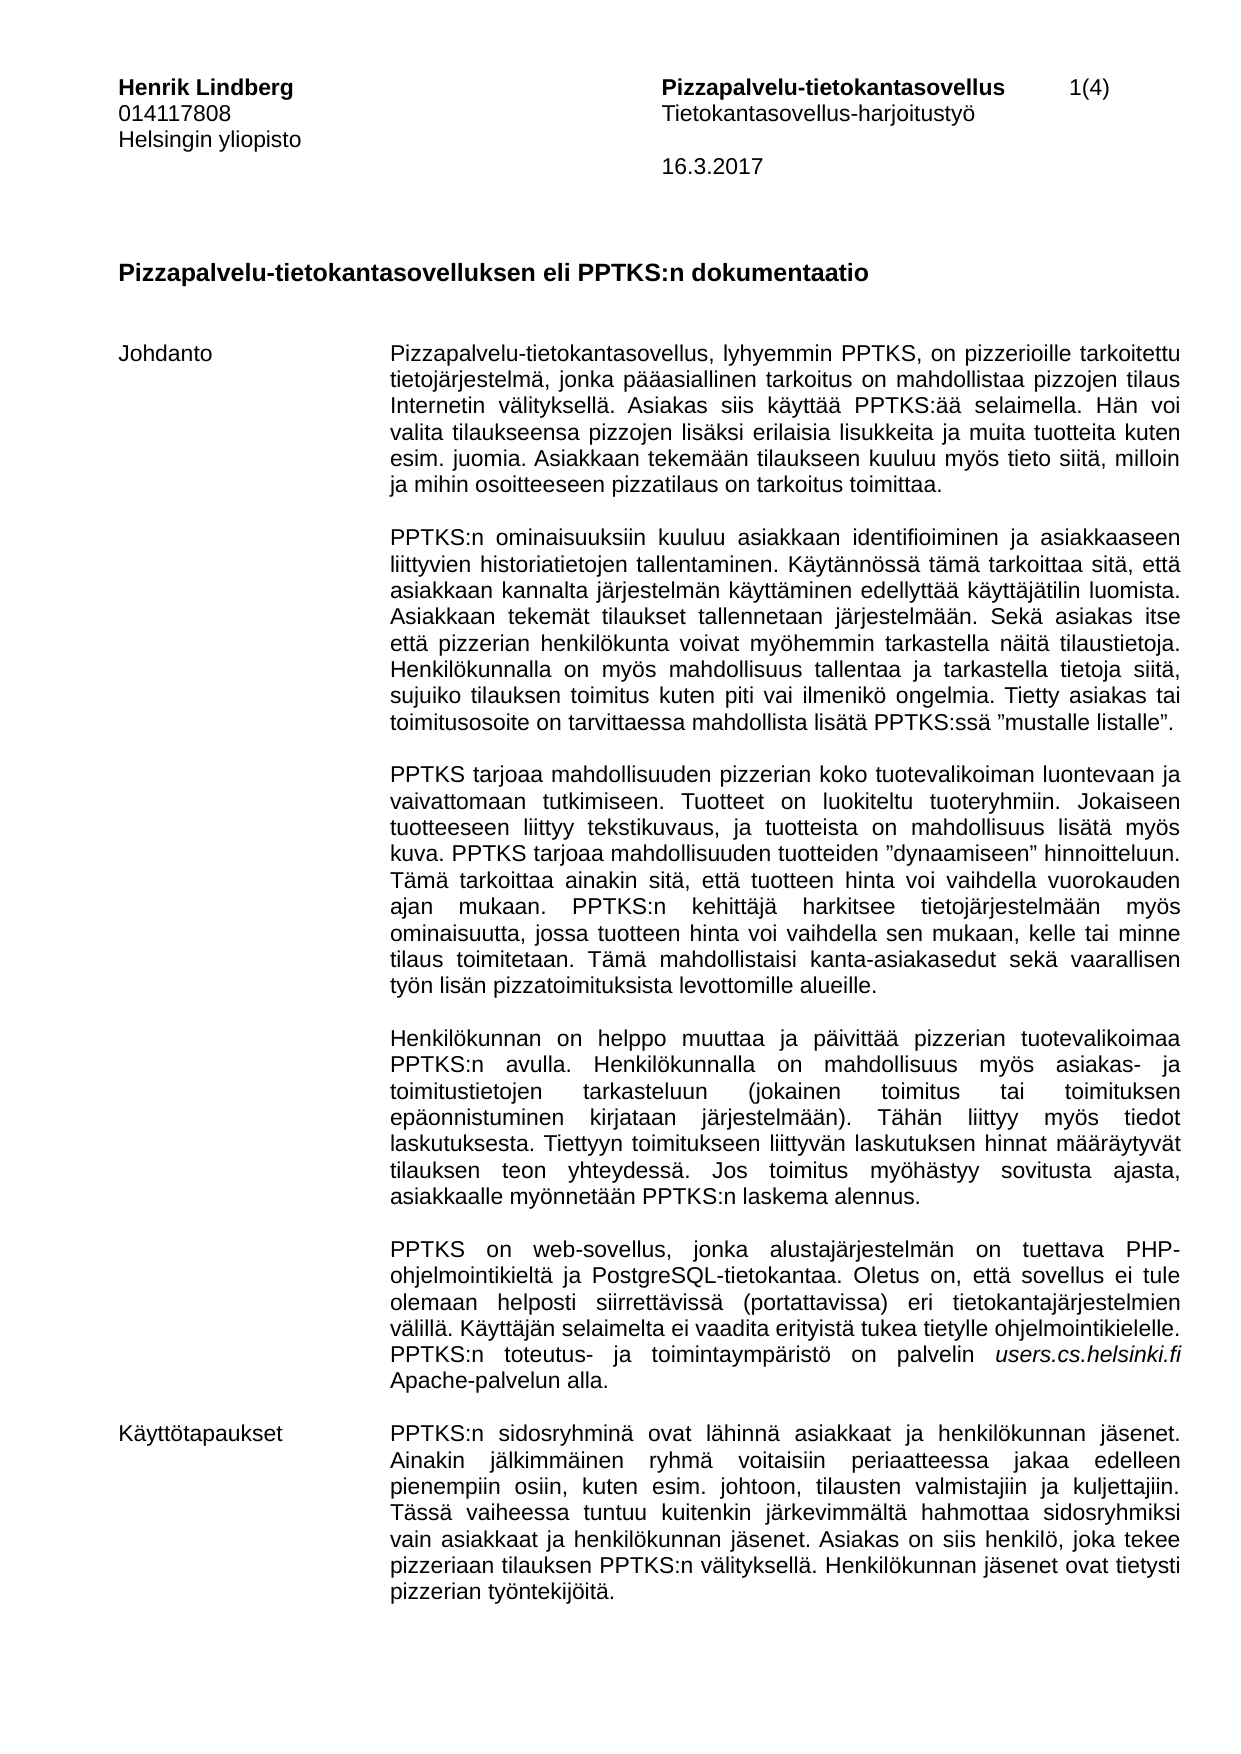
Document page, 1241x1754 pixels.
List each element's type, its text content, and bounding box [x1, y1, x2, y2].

text Henkilökunnan on helppo muuttaa ja päivittää pizzerian tuotevalikoimaa PPTKS:n avulla. Henkilökunnalla on mahdollisuus myös asiakas- ja toimitustietojen tarkasteluun (jokainen toimitus tai toimituksen epäonnistuminen kirjataan järjestelmään). Tähän liittyy myös tiedot laskutuksesta. Tiettyyn toimitukseen liittyvän laskutuksen hinnat määräytyvät tilauksen teon yhteydessä. Jos toimitus myöhästyy sovitusta ajasta, asiakkaalle myönnetään PPTKS:n laskema alennus. [118, 1025, 1181, 1209]
text PPTKS:n ominaisuuksiin kuuluu asiakkaan identifioiminen ja asiakkaaseen liittyvien historiatietojen tallentaminen. Käytännössä tämä tarkoittaa sitä, että asiakkaan kannalta järjestelmän käyttäminen edellyttää käyttäjätilin luomista. Asiakkaan tekemät tilaukset tallennetaan järjestelmään. Sekä asiakas itse että pizzerian henkilökunta voivat myöhemmin tarkastella näitä tilaustietoja. Henkilökunnalla on myös mahdollisuus tallentaa ja tarkastella tietoja siitä, sujuiko tilauksen toimitus kuten piti vai ilmenikö ongelmia. Tietty asiakas tai toimitusosoite on tarvittaessa mahdollista lisätä PPTKS:ssä ”mustalle listalle”. [118, 524, 1181, 735]
text Johdanto Pizzapalvelu-tietokantasovellus, lyhyemmin PPTKS, on pizzerioille tarkoitettu tietojärjestelmä, jonka pääasiallinen tarkoitus on mahdollistaa pizzojen tilaus Internetin välityksellä. Asiakas siis käyttää PPTKS:ää selaimella. Hän voi valita tilaukseensa pizzojen lisäksi erilaisia lisukkeita ja muita tuotteita kuten esim. juomia. Asiakkaan tekemään tilaukseen kuuluu myös tieto siitä, milloin ja mihin osoitteeseen pizzatilaus on tarkoitus toimittaa. [118, 340, 1181, 498]
text PPTKS on web-sovellus, jonka alustajärjestelmän on tuettava PHP-ohjelmointikieltä ja PostgreSQL-tietokantaa. Oletus on, että sovellus ei tule olemaan helposti siirrettävissä (portattavissa) eri tietokantajärjestelmien välillä. Käyttäjän selaimelta ei vaadita erityistä tukea tietylle ohjelmointikielelle. PPTKS:n toteutus- ja toimintaympäristö on palvelin users.cs.helsinki.fi Apache-palvelun alla. [118, 1236, 1181, 1394]
text Käyttötapaukset PPTKS:n sidosryhminä ovat lähinnä asiakkaat ja henkilökunnan jäsenet. Ainakin jälkimmäinen ryhmä voitaisiin periaatteessa jakaa edelleen pienempiin osiin, kuten esim. johtoon, tilausten valmistajiin ja kuljettajiin. Tässä vaiheessa tuntuu kuitenkin järkevimmältä hahmottaa sidosryhmiksi vain asiakkaat ja henkilökunnan jäsenet. Asiakas on siis henkilö, joka tekee pizzeriaan tilauksen PPTKS:n välityksellä. Henkilökunnan jäsenet ovat tietysti pizzerian työntekijöitä. [118, 1420, 1181, 1605]
text Pizzapalvelu-tietokantasovelluksen eli PPTKS:n dokumentaatio [118, 258, 1181, 287]
text PPTKS tarjoaa mahdollisuuden pizzerian koko tuotevalikoiman luontevaan ja vaivattomaan tutkimiseen. Tuotteet on luokiteltu tuoteryhmiin. Jokaiseen tuotteeseen liittyy tekstikuvaus, ja tuotteista on mahdollisuus lisätä myös kuva. PPTKS tarjoaa mahdollisuuden tuotteiden ”dynaamiseen” hinnoitteluun. Tämä tarkoittaa ainakin sitä, että tuotteen hinta voi vaihdella vuorokauden ajan mukaan. PPTKS:n kehittäjä harkitsee tietojärjestelmään myös ominaisuutta, jossa tuotteen hinta voi vaihdella sen mukaan, kelle tai minne tilaus toimitetaan. Tämä mahdollistaisi kanta-asiakasedut sekä vaarallisen työn lisän pizzatoimituksista levottomille alueille. [118, 761, 1181, 998]
